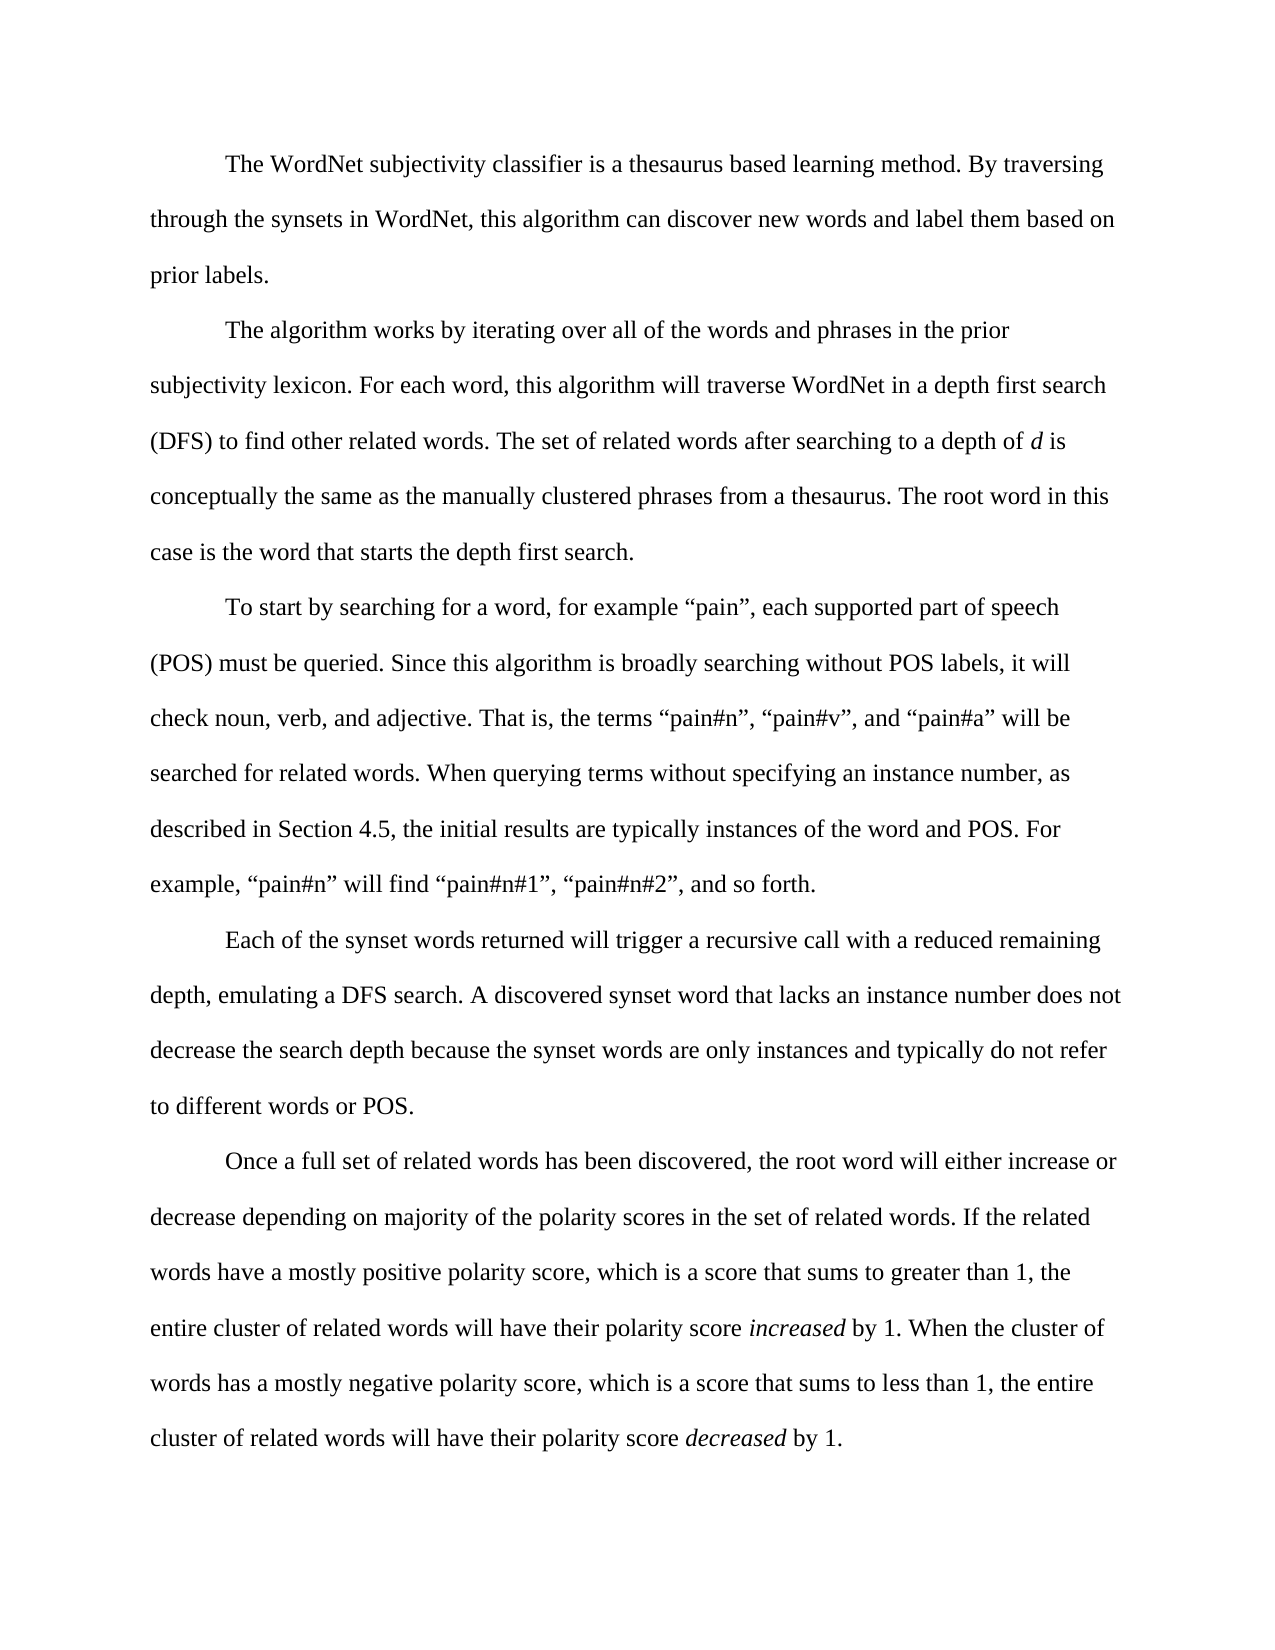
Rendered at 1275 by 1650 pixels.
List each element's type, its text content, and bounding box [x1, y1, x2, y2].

text To start by searching for a word, for example “pain”, each supported part of speech (POS) must be queried. Since this algorithm is broadly searching without POS labels, it will check noun, verb, and adjective. That is, the terms “pain#n”, “pain#v”, and “pain#a” will be searched for related words. When querying terms without specifying an instance number, as described in Section 4.5, the initial results are typically instances of the word and POS. For example, “pain#n” will find “pain#n#1”, “pain#n#2”, and so forth. [150, 593, 1125, 898]
text The WordNet subjectivity classifier is a thesaurus based learning method. By traversing through the synsets in WordNet, this algorithm can discover new words and label them based on prior labels. [150, 150, 1125, 288]
text Each of the synset words returned will trigger a recursive call with a reduced remaining depth, emulating a DFS search. A discovered synset word that lacks an instance number does not decrease the search depth because the synset words are only instances and typically do not refer to different words or POS. [150, 926, 1125, 1120]
text Once a full set of related words has been discovered, the root word will either increase or decrease depending on majority of the polarity scores in the set of related words. If the related words have a mostly positive polarity score, which is a score that sums to greater than 1, the entire cluster of related words will have their polarity score increased by 1. When the cluster of words has a mostly negative polarity score, which is a score that sums to less than 1, the entire cluster of related words will have their polarity score decreased by 1. [150, 1147, 1125, 1452]
text The algorithm works by iterating over all of the words and phrases in the prior subjectivity lexicon. For each word, this algorithm will traverse WordNet in a depth first search (DFS) to find other related words. The set of related words after searching to a depth of d is conceptually the same as the manually clustered phrases from a thesaurus. The root word in this case is the word that starts the depth first search. [150, 316, 1125, 566]
